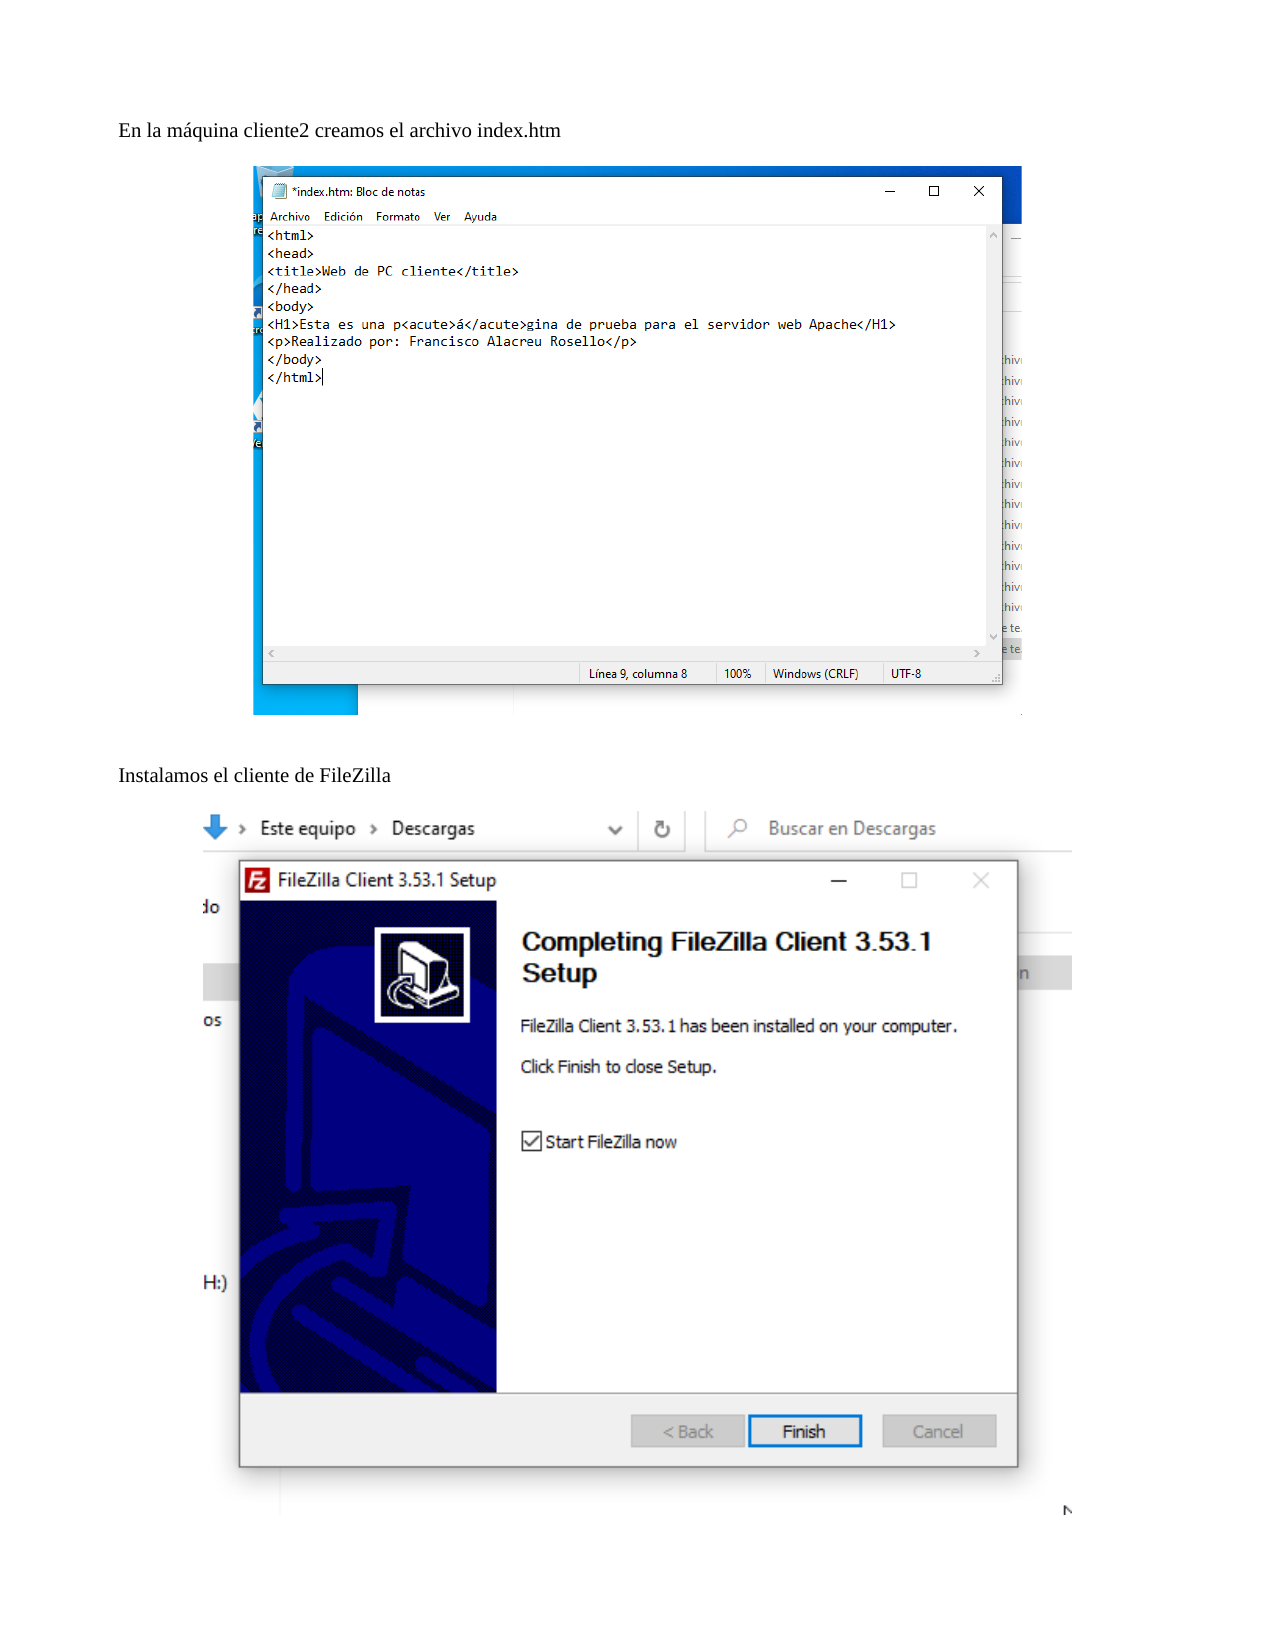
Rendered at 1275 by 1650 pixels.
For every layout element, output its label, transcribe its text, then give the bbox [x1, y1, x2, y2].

picture [203, 811, 1072, 1515]
text En la máquina cliente2 creamos el archivo index.htm [118, 118, 1157, 142]
text Instalamos el cliente de FileZilla [118, 763, 1157, 787]
picture [253, 166, 1022, 715]
